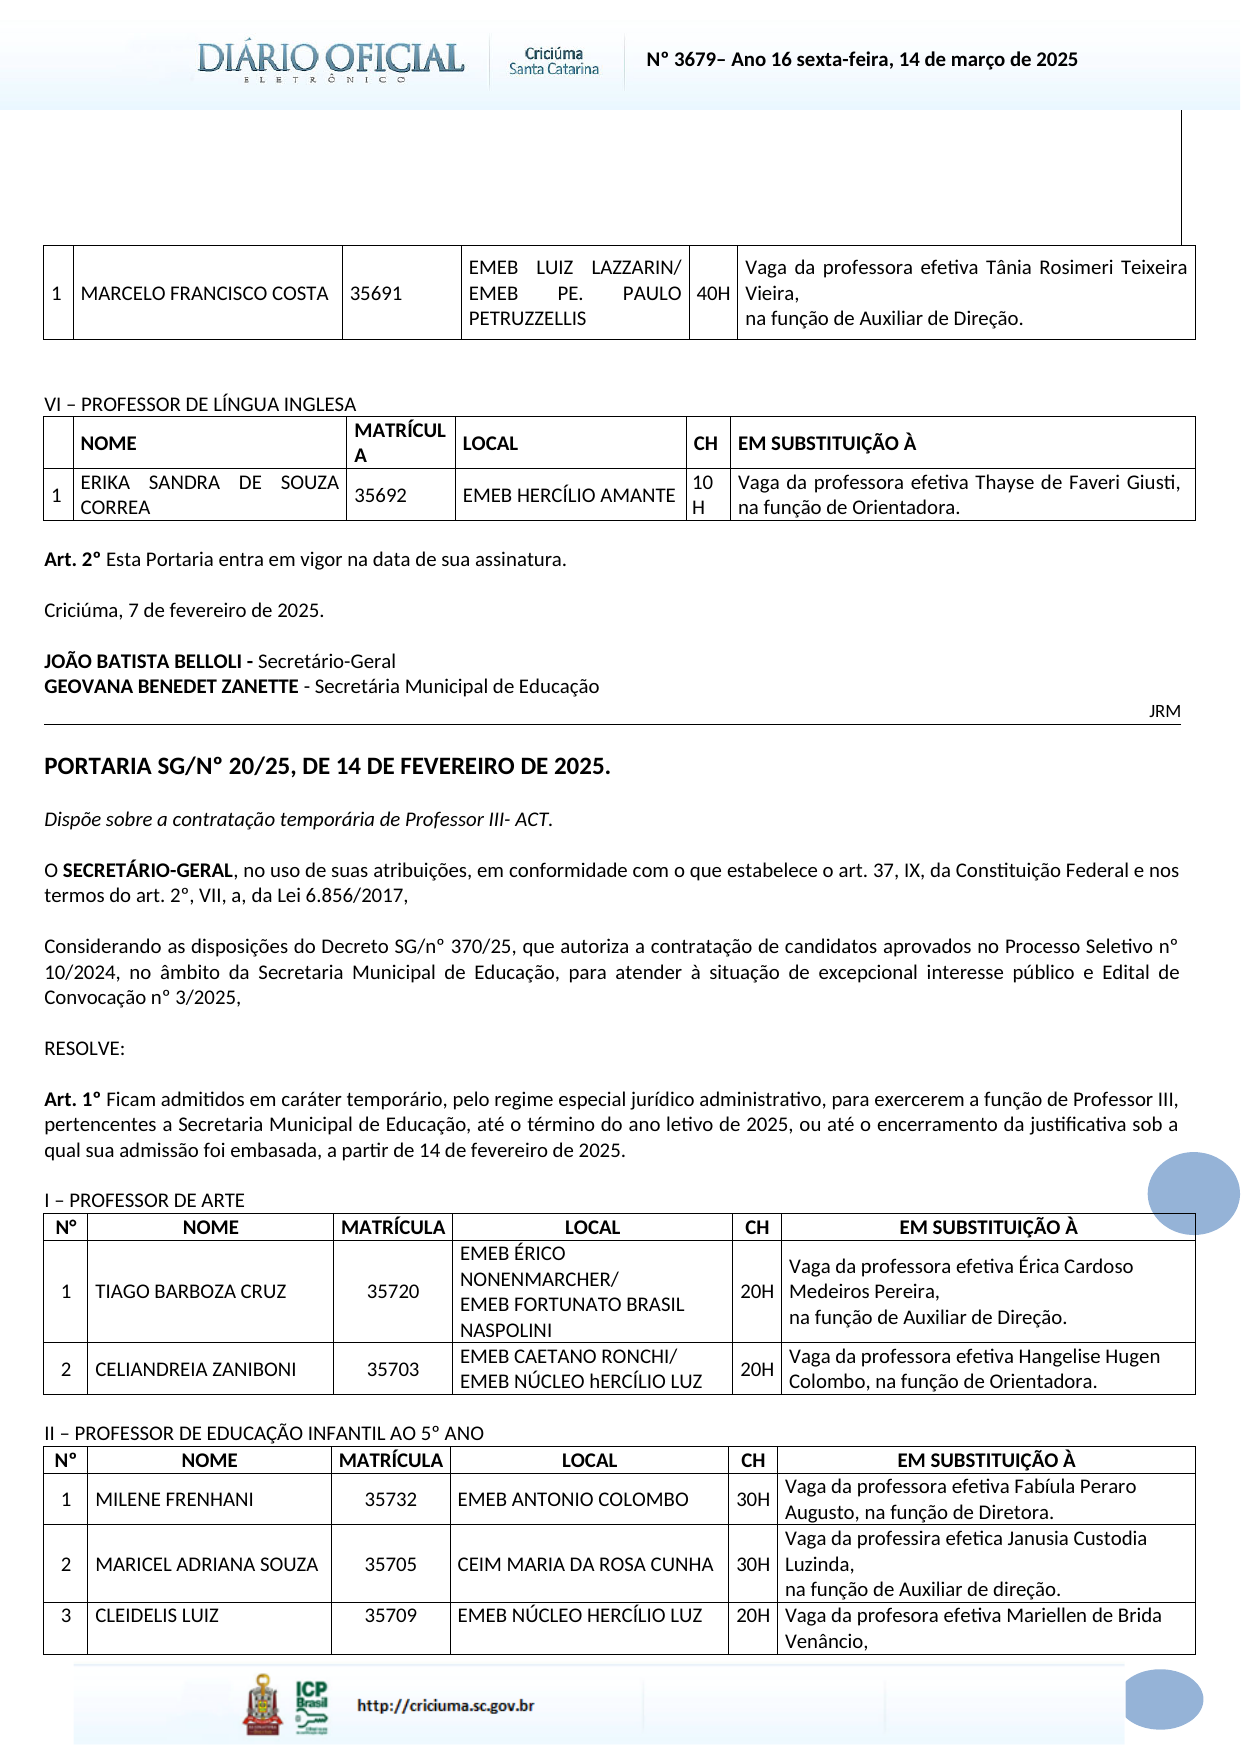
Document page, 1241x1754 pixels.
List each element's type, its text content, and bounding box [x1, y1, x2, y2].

table_cell ERIKA SANDRA DE SOUZA CORREA [74, 469, 346, 520]
table_cell 1 [44, 246, 73, 339]
table_header CH [729, 1447, 777, 1472]
table_cell EMEB HERCÍLIO AMANTE [456, 469, 686, 520]
table_cell EMEB ÉRICO NONENMARCHER/ EMEB FORTUNATO BRASIL NASPOLINI [453, 1241, 732, 1342]
table_cell 3 [44, 1603, 87, 1653]
table_header NOME [88, 1447, 331, 1472]
table_cell Vaga da professora efetiva Érica Cardoso Medeiros Pereira, na função de Auxiliar de Direção. [782, 1241, 1195, 1342]
table_cell 20H [729, 1603, 777, 1653]
table_cell Vaga da professora efetiva Fabíula Peraro Augusto, na função de Diretora. [778, 1474, 1195, 1524]
text RESOLVE: [44, 1035, 1181, 1061]
table_header EM SUBSTITUIÇÃO À [778, 1447, 1195, 1472]
table_cell 40H [690, 246, 737, 339]
table_cell 35709 [332, 1603, 450, 1653]
table_cell CLEIDELIS LUIZ [88, 1603, 331, 1653]
table_header MATRÍCULA [347, 417, 455, 468]
table_cell MILENE FRENHANI [88, 1474, 331, 1524]
table_header LOCAL [456, 417, 686, 468]
table_header N° [44, 1214, 87, 1239]
table_cell 2 [44, 1525, 87, 1602]
text GEOVANA BENEDET ZANETTE - Secretária Municipal de Educação [44, 673, 1181, 699]
text II – PROFESSOR DE EDUCAÇÃO INFANTIL AO 5º ANO [44, 1421, 1181, 1446]
table_cell 30H [729, 1474, 777, 1524]
table_cell 35691 [343, 246, 461, 339]
table_header EM SUBSTITUIÇÃO À [731, 417, 1195, 468]
text I – PROFESSOR DE ARTE [44, 1188, 1152, 1213]
text Art. 2º Esta Portaria entra em vigor na data de sua assinatura. [44, 546, 1181, 572]
table_cell 1 [44, 1241, 87, 1342]
text VI – PROFESSOR DE LÍNGUA INGLESA [44, 391, 1181, 416]
table_cell 35732 [332, 1474, 450, 1524]
table_cell MARCELO FRANCISCO COSTA [74, 246, 342, 339]
table_cell CEIM MARIA DA ROSA CUNHA [451, 1525, 728, 1602]
table_cell TIAGO BARBOZA CRUZ [88, 1241, 333, 1342]
text Dispõe sobre a contratação temporária de Professor III- ACT. [44, 806, 1181, 832]
table_cell Vaga da professora efetiva Hangelise Hugen Colombo, na função de Orientadora. [782, 1343, 1195, 1394]
table_header CH [687, 417, 730, 468]
table_cell EMEB LUIZ LAZZARIN/ EMEB PE. PAULO PETRUZZELLIS [462, 246, 689, 339]
table_header MATRÍCULA [332, 1447, 450, 1472]
text JOÃO BATISTA BELLOLI - Secretário-Geral [44, 648, 1181, 673]
table_cell 35705 [332, 1525, 450, 1602]
text Criciúma, 7 de fevereiro de 2025. [44, 597, 1181, 623]
table_cell 20H [733, 1241, 781, 1342]
table_header LOCAL [451, 1447, 728, 1472]
table_header Nº [44, 1447, 87, 1472]
table_cell 35692 [347, 469, 455, 520]
table_cell 30H [729, 1525, 777, 1602]
table_header [44, 417, 73, 468]
table_cell 35720 [334, 1241, 452, 1342]
table_header LOCAL [453, 1214, 732, 1239]
table_cell Vaga da professora efetiva Thayse de Faveri Giusti, na função de Orientadora. [731, 469, 1195, 520]
text JRM [44, 699, 1181, 724]
table_header NOME [88, 1214, 333, 1239]
table_cell 10H [687, 469, 730, 520]
table_header CH [733, 1214, 781, 1239]
table_cell Vaga da professora efetiva Tânia Rosimeri Teixeira Vieira, na função de Auxiliar de Direção. [738, 246, 1195, 339]
table_cell 1 [44, 469, 73, 520]
text Considerando as disposições do Decreto SG/nº 370/25, que autoriza a contratação de candidatos aprovados no Processo Seletivo nº 10/2024, no âmbito da Secretaria Municipal de Educação, para atender à situação de excepcional interesse público e Edital de Convocação nº 3/2025, [44, 933, 1181, 1010]
table_header EM SUBSTITUIÇÃO À [782, 1214, 1195, 1239]
table_cell EMEB NÚCLEO HERCÍLIO LUZ [451, 1603, 728, 1653]
table_cell Vaga da profesora efetiva Mariellen de Brida Venâncio, [778, 1603, 1195, 1653]
table_cell EMEB CAETANO RONCHI/ EMEB NÚCLEO hERCÍLIO LUZ [453, 1343, 732, 1394]
table_cell 20H [733, 1343, 781, 1394]
text PORTARIA SG/Nº 20/25, DE 14 DE FEVEREIRO DE 2025. [44, 750, 1181, 781]
table_cell 35703 [334, 1343, 452, 1394]
table_cell EMEB ANTONIO COLOMBO [451, 1474, 728, 1524]
table_cell 1 [44, 1474, 87, 1524]
table_header NOME [74, 417, 346, 468]
table_header MATRÍCULA [334, 1214, 452, 1239]
table_cell Vaga da professira efetica Janusia Custodia Luzinda, na função de Auxiliar de direção. [778, 1525, 1195, 1602]
text Art. 1º Ficam admitidos em caráter temporário, pelo regime especial jurídico administrativo, para exercerem a função de Professor III, pertencentes a Secretaria Municipal de Educação, até o término do ano letivo de 2025, ou até o encerramento da justificativa sob a qual sua admissão foi embasada, a partir de 14 de fevereiro de 2025. [44, 1086, 1181, 1162]
table_cell 2 [44, 1343, 87, 1394]
text O SECRETÁRIO-GERAL, no uso de suas atribuições, em conformidade com o que estabelece o art. 37, IX, da Constituição Federal e nos termos do art. 2º, VII, a, da Lei 6.856/2017, [44, 857, 1181, 908]
table_cell CELIANDREIA ZANIBONI [88, 1343, 333, 1394]
table_cell MARICEL ADRIANA SOUZA [88, 1525, 331, 1602]
